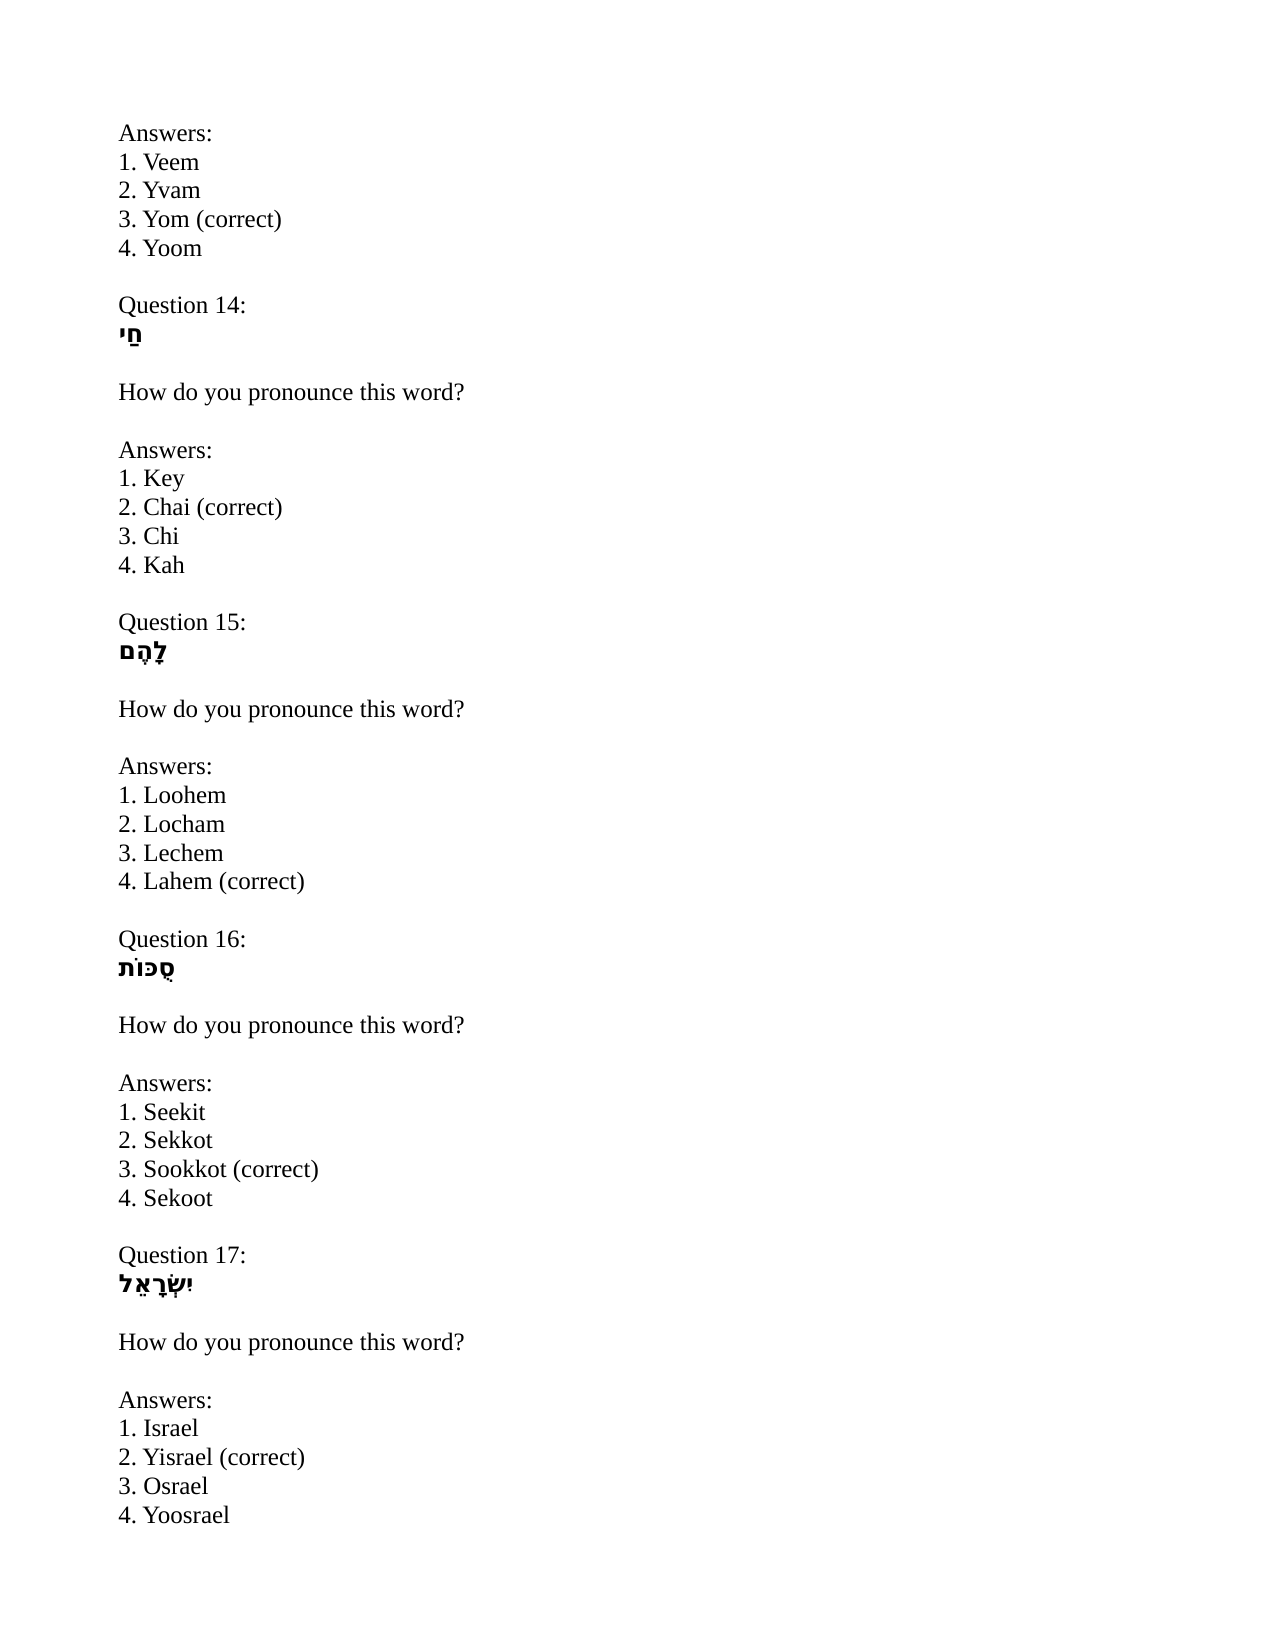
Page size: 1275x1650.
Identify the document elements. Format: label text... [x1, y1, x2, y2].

text Question 15: [118, 607, 1157, 636]
text 2. Chai (correct) [118, 492, 1157, 521]
text 3. Osrael [118, 1471, 1157, 1500]
text 2. Locham [118, 809, 1157, 838]
text 4. Kah [118, 550, 1157, 578]
text חַי [118, 319, 1157, 348]
text Answers: [118, 1068, 1157, 1097]
text יִשְׂרָאֵל [118, 1269, 1157, 1298]
text 2. Yisrael (correct) [118, 1442, 1157, 1471]
text סֻכּוֹת [118, 953, 1157, 982]
text Question 17: [118, 1241, 1157, 1269]
text Answers: [118, 118, 1157, 147]
text 1. Seekit [118, 1097, 1157, 1126]
text 3. Chi [118, 521, 1157, 550]
text 4. Yoom [118, 233, 1157, 262]
text How do you pronounce this word? [118, 1011, 1157, 1039]
text 3. Yom (correct) [118, 204, 1157, 233]
text How do you pronounce this word? [118, 1327, 1157, 1356]
text 2. Yvam [118, 176, 1157, 204]
text Answers: [118, 751, 1157, 780]
text 3. Lechem [118, 838, 1157, 866]
text Answers: [118, 1385, 1157, 1413]
text 4. Yoosrael [118, 1500, 1157, 1528]
text 1. Loohem [118, 780, 1157, 809]
text Question 14: [118, 291, 1157, 319]
text 4. Lahem (correct) [118, 866, 1157, 895]
text לָהֶם [118, 636, 1157, 665]
text Answers: [118, 435, 1157, 463]
text 2. Sekkot [118, 1126, 1157, 1154]
text 1. Israel [118, 1413, 1157, 1442]
text 1. Veem [118, 147, 1157, 176]
text How do you pronounce this word? [118, 377, 1157, 406]
text How do you pronounce this word? [118, 694, 1157, 723]
text Question 16: [118, 924, 1157, 953]
text 4. Sekoot [118, 1183, 1157, 1212]
text 1. Key [118, 463, 1157, 492]
text 3. Sookkot (correct) [118, 1154, 1157, 1183]
